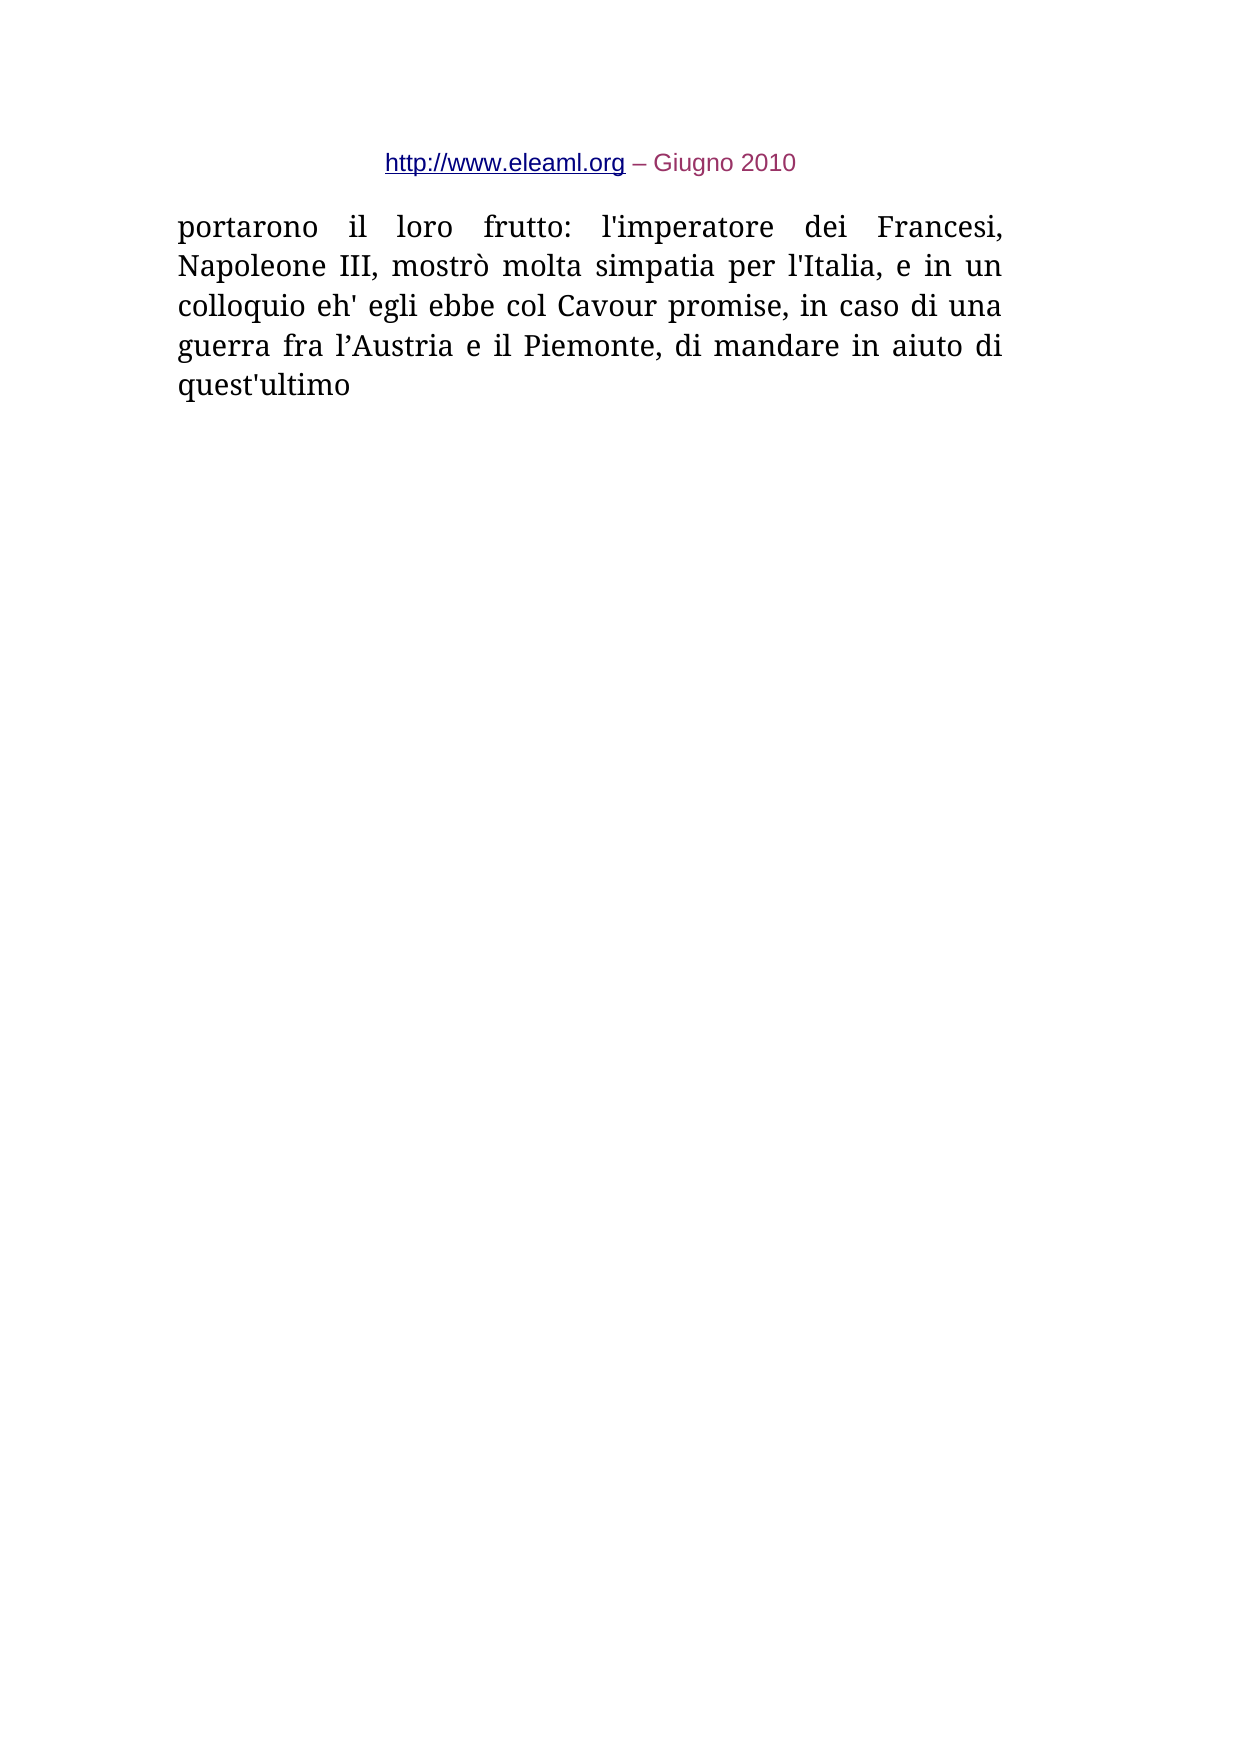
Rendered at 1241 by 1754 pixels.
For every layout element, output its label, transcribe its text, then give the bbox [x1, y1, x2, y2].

text portarono il loro frutto: l'imperatore dei Francesi, Napoleone III, mostrò molta simpatia per l'Italia, e in un colloquio eh' egli ebbe col Cavour promise, in caso di una guerra fra l’Austria e il Piemonte, di mandare in aiuto di quest'ultimo [177, 206, 1004, 404]
